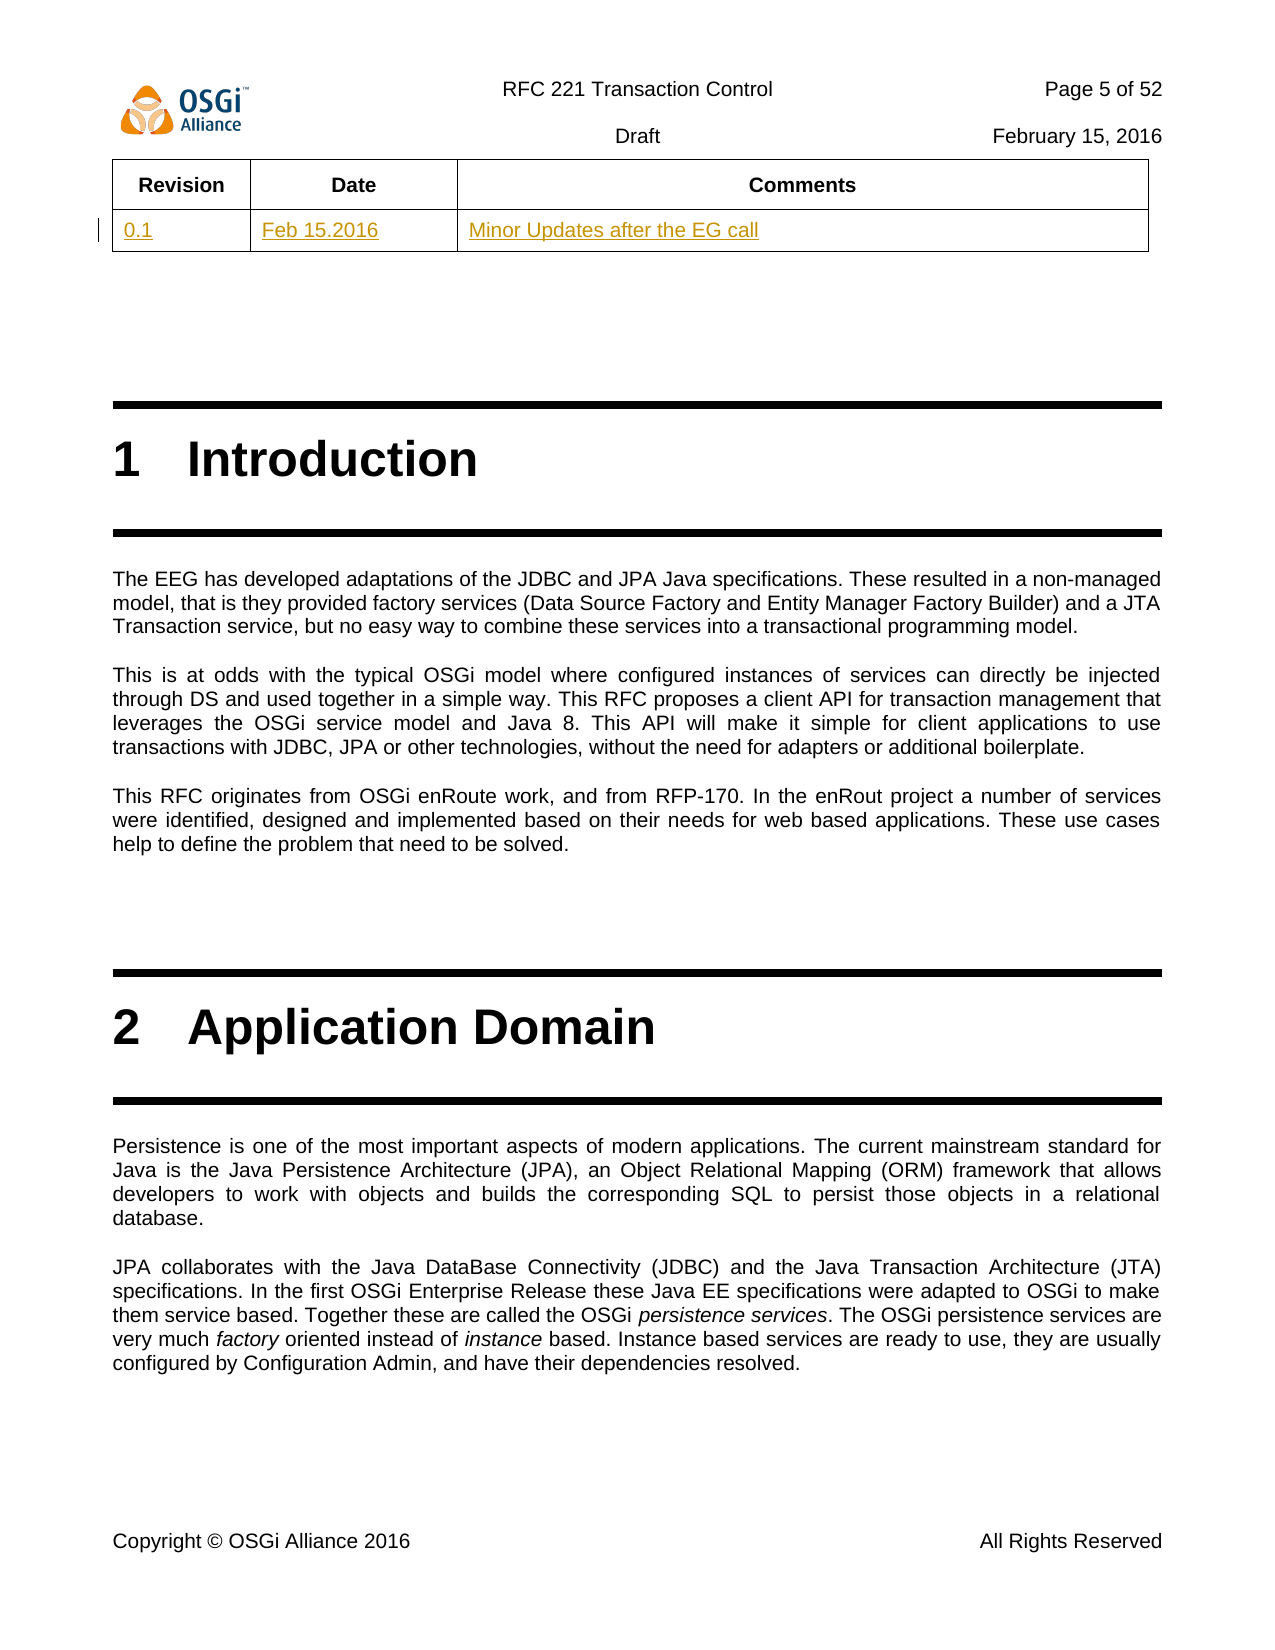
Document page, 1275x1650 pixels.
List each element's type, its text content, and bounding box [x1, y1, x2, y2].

text Persistence is one of the most important aspects of modern applications. The current mainstream standard for Java is the Java Persistence Architecture (JPA), an Object Relational Mapping (ORM) framework that allows developers to work with objects and builds the corresponding SQL to persist those objects in a relational database. [112, 1134, 1162, 1230]
table_cell 0.1 [113, 210, 250, 251]
subtitle Application Domain [112, 970, 1162, 1105]
table_header Revision [113, 160, 250, 209]
subtitle Introduction [112, 402, 1162, 537]
table_cell Feb 15.2016 [251, 210, 457, 251]
text The EEG has developed adaptations of the JDBC and JPA Java specifications. These resulted in a non-managed model, that is they provided factory services (Data Source Factory and Entity Manager Factory Builder) and a JTA Transaction service, but no easy way to combine these services into a transactional programming model. [112, 566, 1162, 638]
picture [113, 78, 257, 142]
table_cell Minor Updates after the EG call [458, 210, 1148, 251]
text This is at odds with the typical OSGi model where configured instances of services can directly be injected through DS and used together in a simple way. This RFC proposes a client API for transaction management that leverages the OSGi service model and Java 8. This API will make it simple for client applications to use transactions with JDBC, JPA or other technologies, without the need for adapters or additional boilerplate. [112, 663, 1162, 759]
text JPA collaborates with the Java DataBase Connectivity (JDBC) and the Java Transaction Architecture (JTA) specifications. In the first OSGi Enterprise Release these Java EE specifications were adapted to OSGi to make them service based. Together these are called the OSGi persistence services. The OSGi persistence services are very much factory oriented instead of instance based. Instance based services are ready to use, they are usually configured by Configuration Admin, and have their dependencies resolved. [112, 1255, 1162, 1375]
text This RFC originates from OSGi enRoute work, and from RFP-170. In the enRout project a number of services were identified, designed and implemented based on their needs for web based applications. These use cases help to define the problem that need to be solved. [112, 784, 1162, 856]
table_header Comments [458, 160, 1148, 209]
table_header Date [251, 160, 457, 209]
